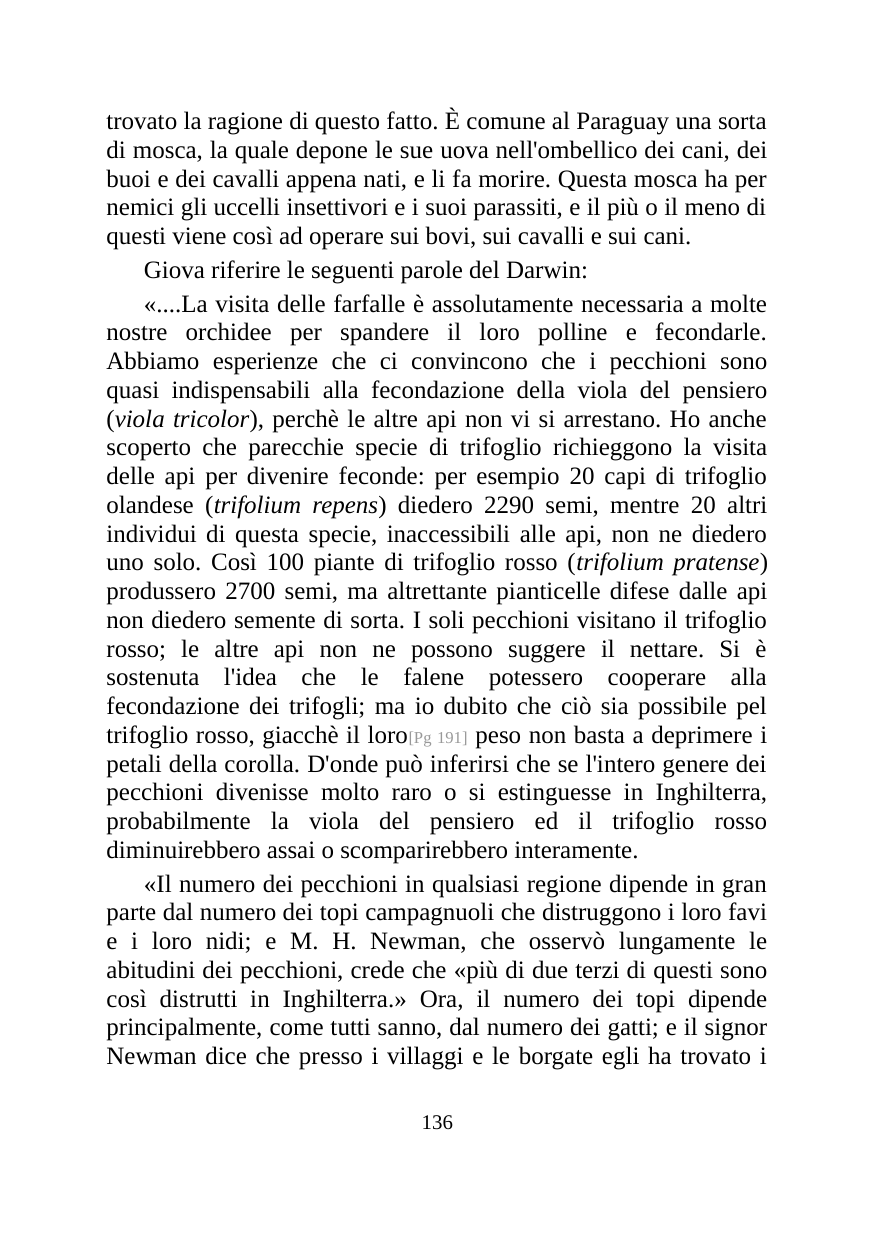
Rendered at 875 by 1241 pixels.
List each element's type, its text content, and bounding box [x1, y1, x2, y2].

text Giova riferire le seguenti parole del Darwin: [106, 255, 768, 284]
text «Il numero dei pecchioni in qualsiasi regione dipende in gran parte dal numero dei topi campagnuoli che distruggono i loro favi e i loro nidi; e M. H. Newman, che osservò lungamente le abitudini dei pecchioni, crede che «più di due terzi di questi sono così distrutti in Inghilterra.» Ora, il numero dei topi dipende principalmente, come tutti sanno, dal numero dei gatti; e il signor Newman dice che presso i villaggi e le borgate egli ha trovato i [106, 869, 768, 1070]
text trovato la ragione di questo fatto. È comune al Paraguay una sorta di mosca, la quale depone le sue uova nell'ombellico dei cani, dei buoi e dei cavalli appena nati, e li fa morire. Questa mosca ha per nemici gli uccelli insettivori e i suoi parassiti, e il più o il meno di questi viene così ad operare sui bovi, sui cavalli e sui cani. [106, 106, 768, 250]
text «....La visita delle farfalle è assolutamente necessaria a molte nostre orchidee per spandere il loro polline e fecondarle. Abbiamo esperienze che ci convincono che i pecchioni sono quasi indispensabili alla fecondazione della viola del pensiero (viola tricolor), perchè le altre api non vi si arrestano. Ho anche scoperto che parecchie specie di trifoglio richieggono la visita delle api per divenire feconde: per esempio 20 capi di trifoglio olandese (trifolium repens) diedero 2290 semi, mentre 20 altri individui di questa specie, inaccessibili alle api, non ne diedero uno solo. Così 100 piante di trifoglio rosso (trifolium pratense) produssero 2700 semi, ma altrettante pianticelle difese dalle api non diedero semente di sorta. I soli pecchioni visitano il trifoglio rosso; le altre api non ne possono suggere il nettare. Si è sostenuta l'idea che le falene potessero cooperare alla fecondazione dei trifogli; ma io dubito che ciò sia possibile pel trifoglio rosso, giacchè il loro[Pg 191] peso non basta a deprimere i petali della corolla. D'onde può inferirsi che se l'intero genere dei pecchioni divenisse molto raro o si estinguesse in Inghilterra, probabilmente la viola del pensiero ed il trifoglio rosso diminuirebbero assai o scomparirebbero interamente. [106, 289, 768, 864]
